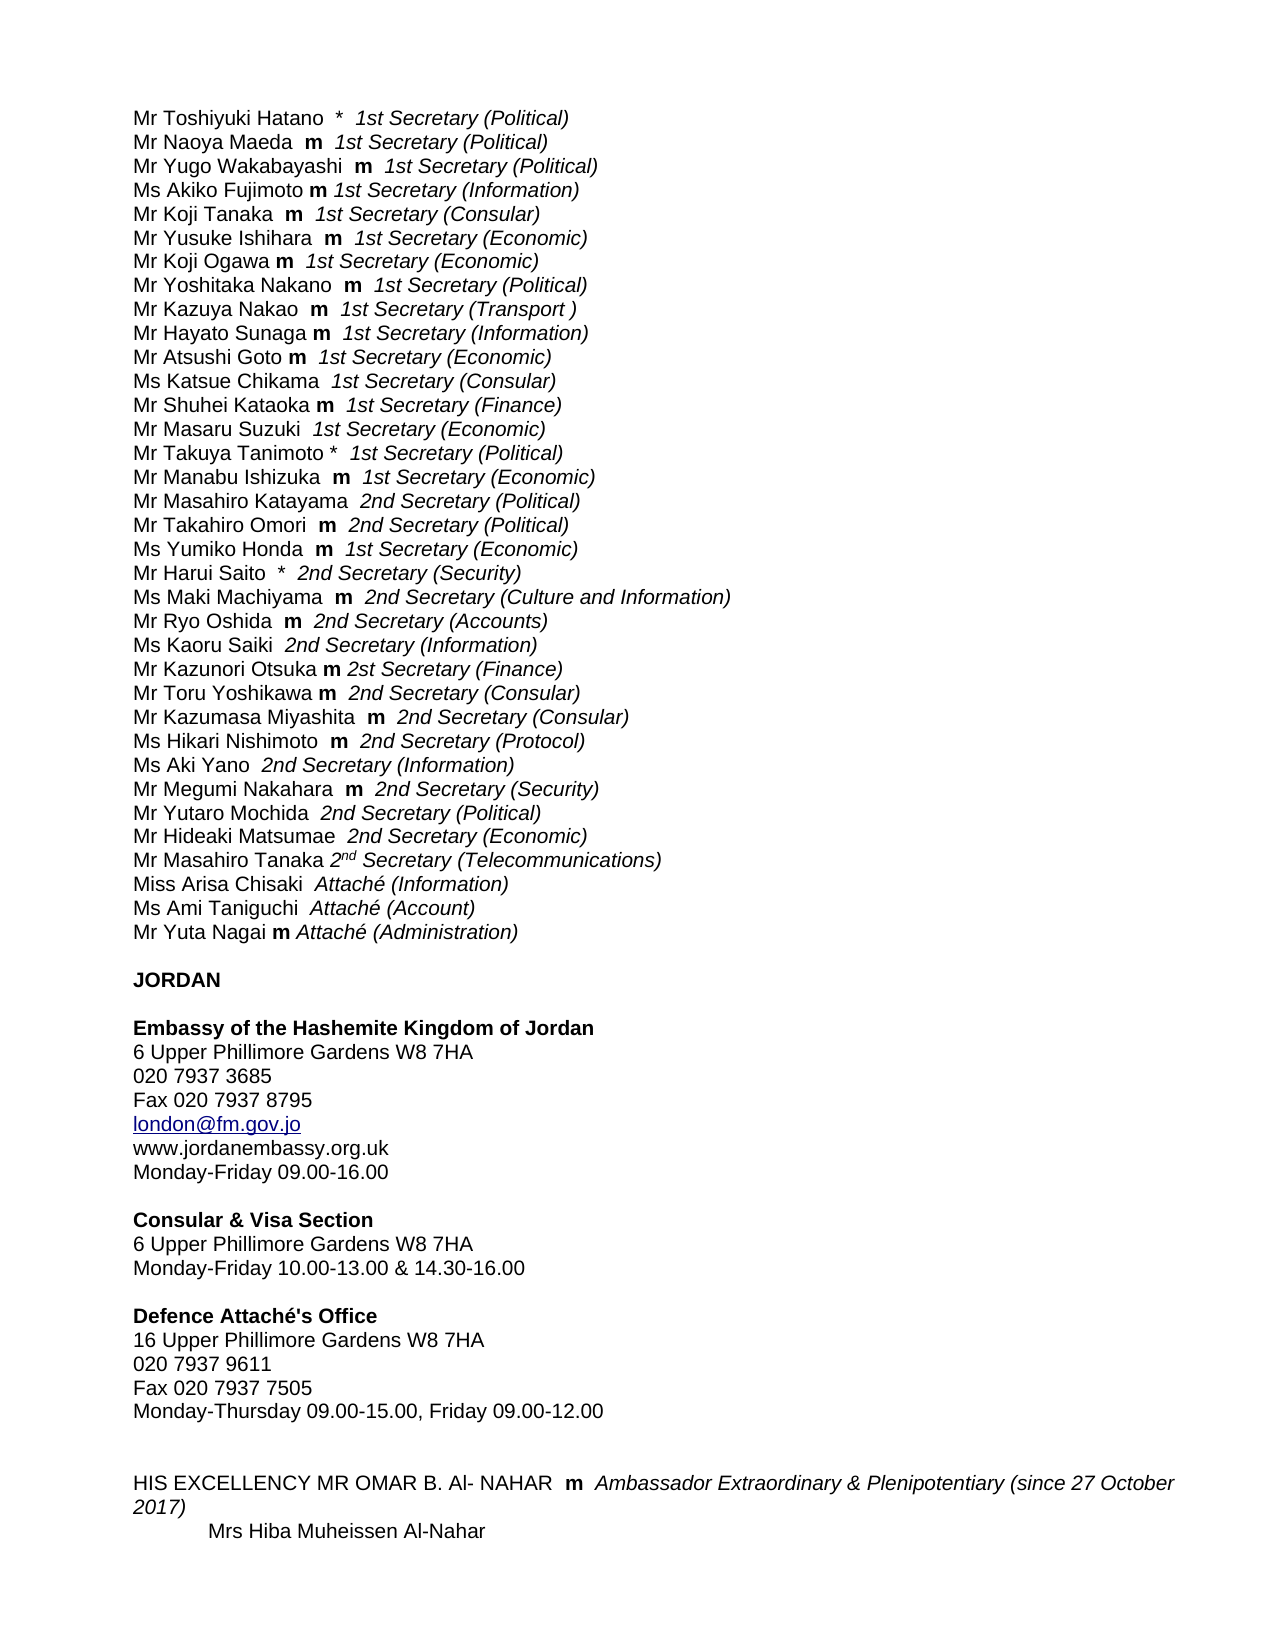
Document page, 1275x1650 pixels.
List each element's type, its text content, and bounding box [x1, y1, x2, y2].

text Mr Hideaki Matsumae 2nd Secretary (Economic) [133, 824, 1181, 848]
text www.jordanembassy.org.uk [133, 1136, 1181, 1160]
text 020 7937 9611 [133, 1351, 1181, 1375]
text Mr Naoya Maeda m 1st Secretary (Political) [133, 129, 1181, 153]
text Mr Yutaro Mochida 2nd Secretary (Political) [133, 800, 1181, 824]
text Ms Kaoru Saiki 2nd Secretary (Information) [133, 633, 1181, 657]
text Mr Takuya Tanimoto * 1st Secretary (Political) [133, 441, 1181, 465]
text Mr Shuhei Kataoka m 1st Secretary (Finance) [133, 393, 1181, 417]
text Embassy of the Hashemite Kingdom of Jordan [133, 1016, 1181, 1040]
text london@fm.gov.jo [133, 1112, 1181, 1136]
text 16 Upper Phillimore Gardens W8 7HA [133, 1327, 1181, 1351]
text 6 Upper Phillimore Gardens W8 7HA [133, 1232, 1181, 1256]
text Monday-Friday 10.00-13.00 & 14.30-16.00 [133, 1256, 1181, 1279]
text Mr Koji Ogawa m 1st Secretary (Economic) [133, 249, 1181, 273]
text Mr Kazumasa Miyashita m 2nd Secretary (Consular) [133, 704, 1181, 728]
text Defence Attaché's Office [133, 1303, 1181, 1327]
text Mr Atsushi Goto m 1st Secretary (Economic) [133, 345, 1181, 369]
text Ms Yumiko Honda m 1st Secretary (Economic) [133, 537, 1181, 561]
text 020 7937 3685 [133, 1064, 1181, 1088]
text Ms Aki Yano 2nd Secretary (Information) [133, 752, 1181, 776]
text Mr Takahiro Omori m 2nd Secretary (Political) [133, 513, 1181, 537]
text Ms Katsue Chikama 1st Secretary (Consular) [133, 369, 1181, 393]
text Miss Arisa Chisaki Attaché (Information) [133, 872, 1181, 896]
text Mr Kazuya Nakao m 1st Secretary (Transport ) [133, 297, 1181, 321]
text Mr Manabu Ishizuka m 1st Secretary (Economic) [133, 465, 1181, 489]
text Mr Harui Saito * 2nd Secretary (Security) [133, 561, 1181, 585]
text Fax 020 7937 8795 [133, 1088, 1181, 1112]
text Ms Akiko Fujimoto m 1st Secretary (Information) [133, 177, 1181, 201]
text Ms Maki Machiyama m 2nd Secretary (Culture and Information) [133, 585, 1181, 609]
text Mr Masahiro Katayama 2nd Secretary (Political) [133, 489, 1181, 513]
text Mr Kazunori Otsuka m 2st Secretary (Finance) [133, 657, 1181, 681]
text JORDAN [133, 968, 1181, 992]
text Mr Ryo Oshida m 2nd Secretary (Accounts) [133, 609, 1181, 633]
text Mr Masahiro Tanaka 2nd Secretary (Telecommunications) [133, 848, 1181, 872]
text Fax 020 7937 7505 [133, 1375, 1181, 1399]
text Mr Yusuke Ishihara m 1st Secretary (Economic) [133, 225, 1181, 249]
text Consular & Visa Section [133, 1208, 1181, 1232]
text Mrs Hiba Muheissen Al-Nahar [133, 1519, 1181, 1543]
text Mr Yoshitaka Nakano m 1st Secretary (Political) [133, 273, 1181, 297]
text HIS EXCELLENCY MR OMAR B. Al- NAHAR m Ambassador Extraordinary & Plenipotentiary (since 27 October 2017) [133, 1471, 1181, 1519]
text Monday-Thursday 09.00-15.00, Friday 09.00-12.00 [133, 1399, 1181, 1423]
text Mr Masaru Suzuki 1st Secretary (Economic) [133, 417, 1181, 441]
text Monday-Friday 09.00-16.00 [133, 1160, 1181, 1184]
text Mr Toshiyuki Hatano * 1st Secretary (Political) [133, 106, 1181, 129]
text Mr Yuta Nagai m Attaché (Administration) [133, 920, 1181, 944]
text Ms Hikari Nishimoto m 2nd Secretary (Protocol) [133, 728, 1181, 752]
text Mr Hayato Sunaga m 1st Secretary (Information) [133, 321, 1181, 345]
text Mr Megumi Nakahara m 2nd Secretary (Security) [133, 776, 1181, 800]
text Mr Koji Tanaka m 1st Secretary (Consular) [133, 201, 1181, 225]
text Mr Toru Yoshikawa m 2nd Secretary (Consular) [133, 681, 1181, 704]
text 6 Upper Phillimore Gardens W8 7HA [133, 1040, 1181, 1064]
text Ms Ami Taniguchi Attaché (Account) [133, 896, 1181, 920]
text Mr Yugo Wakabayashi m 1st Secretary (Political) [133, 153, 1181, 177]
